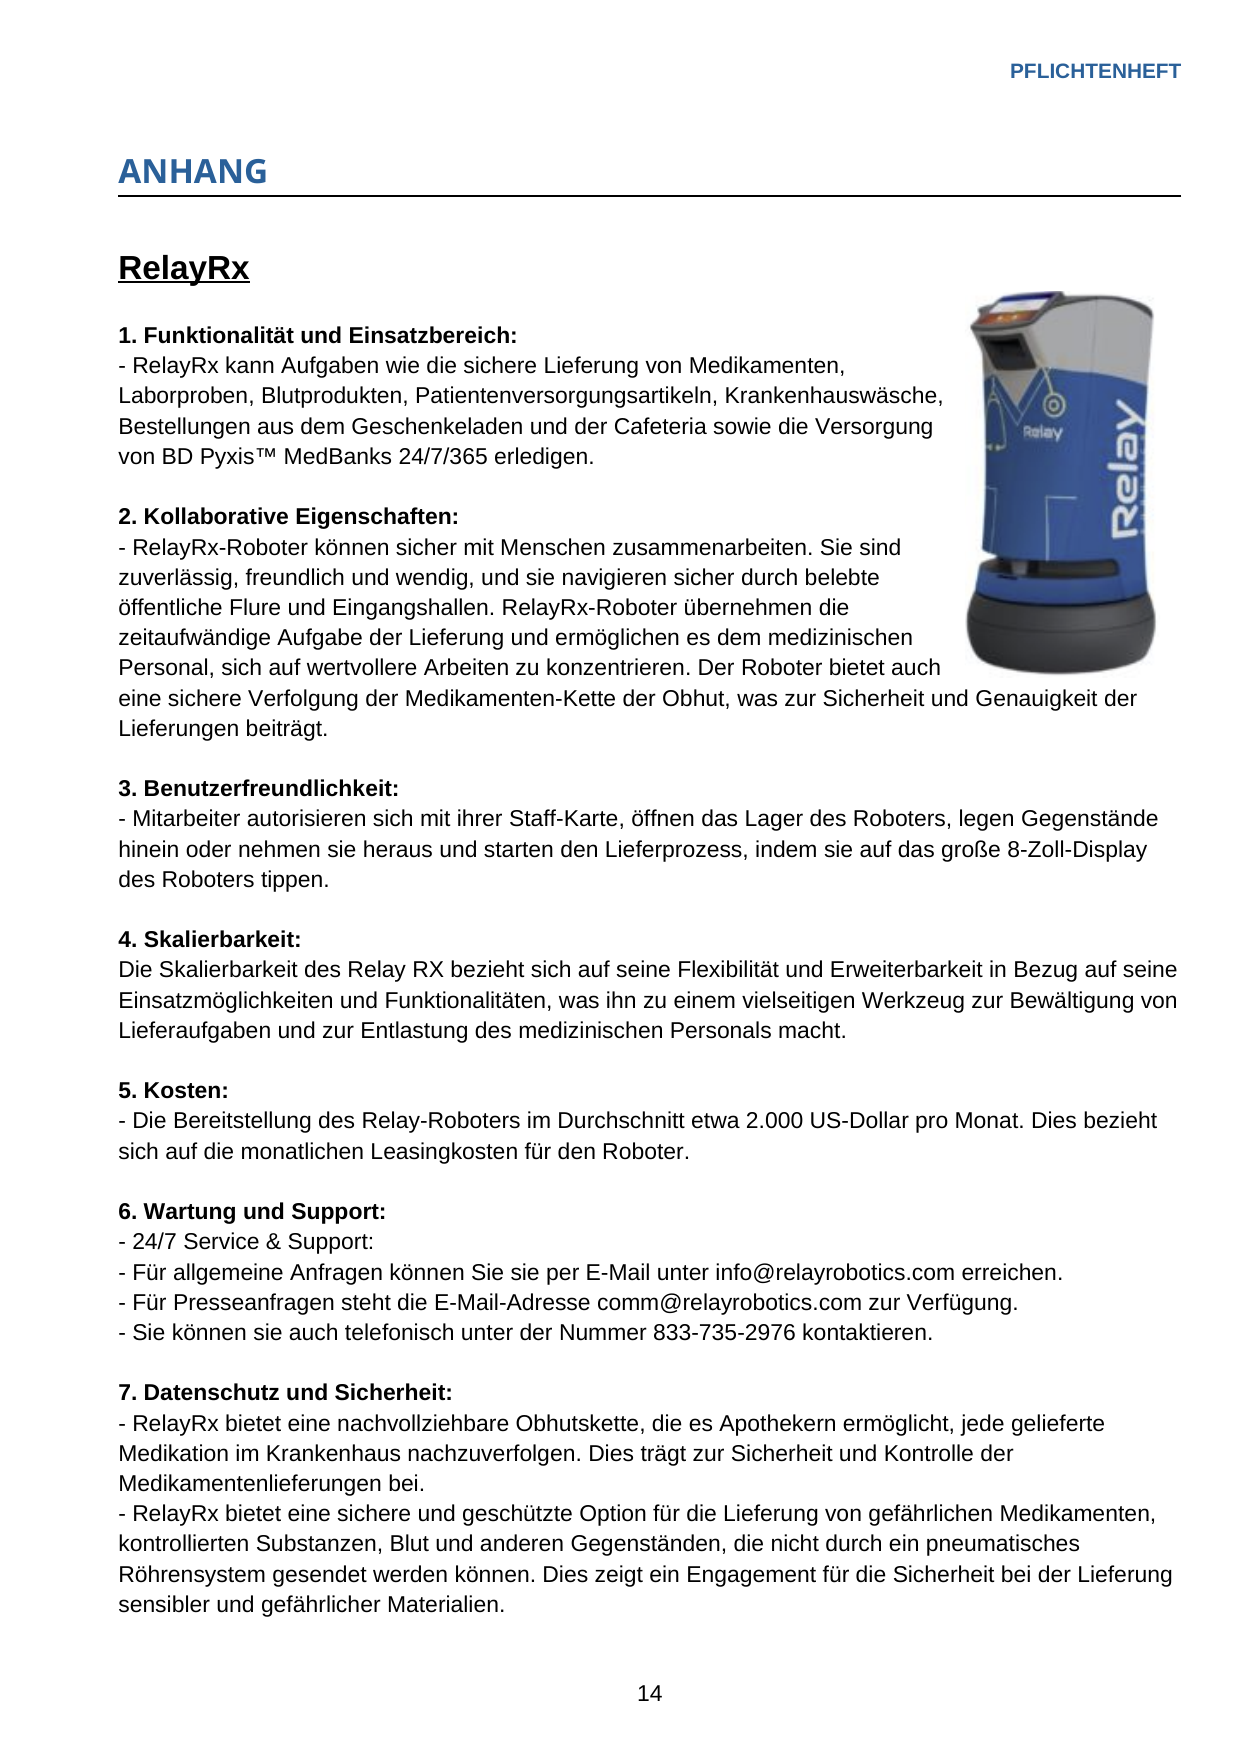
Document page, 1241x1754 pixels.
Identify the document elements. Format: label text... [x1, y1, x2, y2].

text - Für Presseanfragen steht die E-Mail-Adresse comm@relayrobotics.com zur Verfügung. [118, 1289, 1181, 1315]
picture [964, 291, 1161, 678]
text 3. Benutzerfreundlichkeit: [118, 775, 1181, 802]
text 2. Kollaborative Eigenschaften: [118, 503, 964, 530]
text - RelayRx bietet eine sichere und geschützte Option für die Lieferung von gefährlichen Medikamenten, kontrollierten Substanzen, Blut und anderen Gegenständen, die nicht durch ein pneumatisches Röhrensystem gesendet werden können. Dies zeigt ein Engagement für die Sicherheit bei der Lieferung sensibler und gefährlicher Materialien. [118, 1500, 1181, 1617]
text - RelayRx-Roboter können sicher mit Menschen zusammenarbeiten. Sie sind zuverlässig, freundlich und wendig, und sie navigieren sicher durch belebte öffentliche Flure und Eingangshallen. RelayRx-Roboter übernehmen die zeitaufwändige Aufgabe der Lieferung und ermöglichen es dem medizinischen Personal, sich auf wertvollere Arbeiten zu konzentrieren. Der Roboter bietet auch eine sichere Verfolgung der Medikamenten-Kette der Obhut, was zur Sicherheit und Genauigkeit der Lieferungen beiträgt. [118, 533, 1181, 741]
text - Sie können sie auch telefonisch unter der Nummer 833-735-2976 kontaktieren. [118, 1319, 1181, 1345]
text - Die Bereitstellung des Relay-Roboters im Durchschnitt etwa 2.000 US-Dollar pro Monat. Dies bezieht sich auf die monatlichen Leasingkosten für den Roboter. [118, 1107, 1181, 1164]
text RelayRx [118, 248, 1181, 286]
text 1. Funktionalität und Einsatzbereich: [118, 322, 964, 348]
text - 24/7 Service & Support: [118, 1228, 1181, 1255]
text 6. Wartung und Support: [118, 1198, 1181, 1224]
text - Für allgemeine Anfragen können Sie sie per E-Mail unter info@relayrobotics.com erreichen. [118, 1258, 1181, 1285]
text 4. Skalierbarkeit: [118, 926, 1181, 953]
text - Mitarbeiter autorisieren sich mit ihrer Staff-Karte, öffnen das Lager des Roboters, legen Gegenstände hinein oder nehmen sie heraus und starten den Lieferprozess, indem sie auf das große 8-Zoll-Display des Roboters tippen. [118, 805, 1181, 892]
text - RelayRx bietet eine nachvollziehbare Obhutskette, die es Apothekern ermöglicht, jede gelieferte Medikation im Krankenhaus nachzuverfolgen. Dies trägt zur Sicherheit und Kontrolle der Medikamentenlieferungen bei. [118, 1409, 1181, 1496]
text Die Skalierbarkeit des Relay RX bezieht sich auf seine Flexibilität und Erweiterbarkeit in Bezug auf seine Einsatzmöglichkeiten und Funktionalitäten, was ihn zu einem vielseitigen Werkzeug zur Bewältigung von Lieferaufgaben und zur Entlastung des medizinischen Personals macht. [118, 956, 1181, 1043]
text 7. Datenschutz und Sicherheit: [118, 1379, 1181, 1406]
text 5. Kosten: [118, 1077, 1181, 1104]
text - RelayRx kann Aufgaben wie die sichere Lieferung von Medikamenten, Laborproben, Blutprodukten, Patientenversorgungsartikeln, Krankenhauswäsche, Bestellungen aus dem Geschenkeladen und der Cafeteria sowie die Versorgung von BD Pyxis™ MedBanks 24/7/365 erledigen. [118, 352, 964, 469]
subtitle ANHANG [118, 148, 1181, 195]
